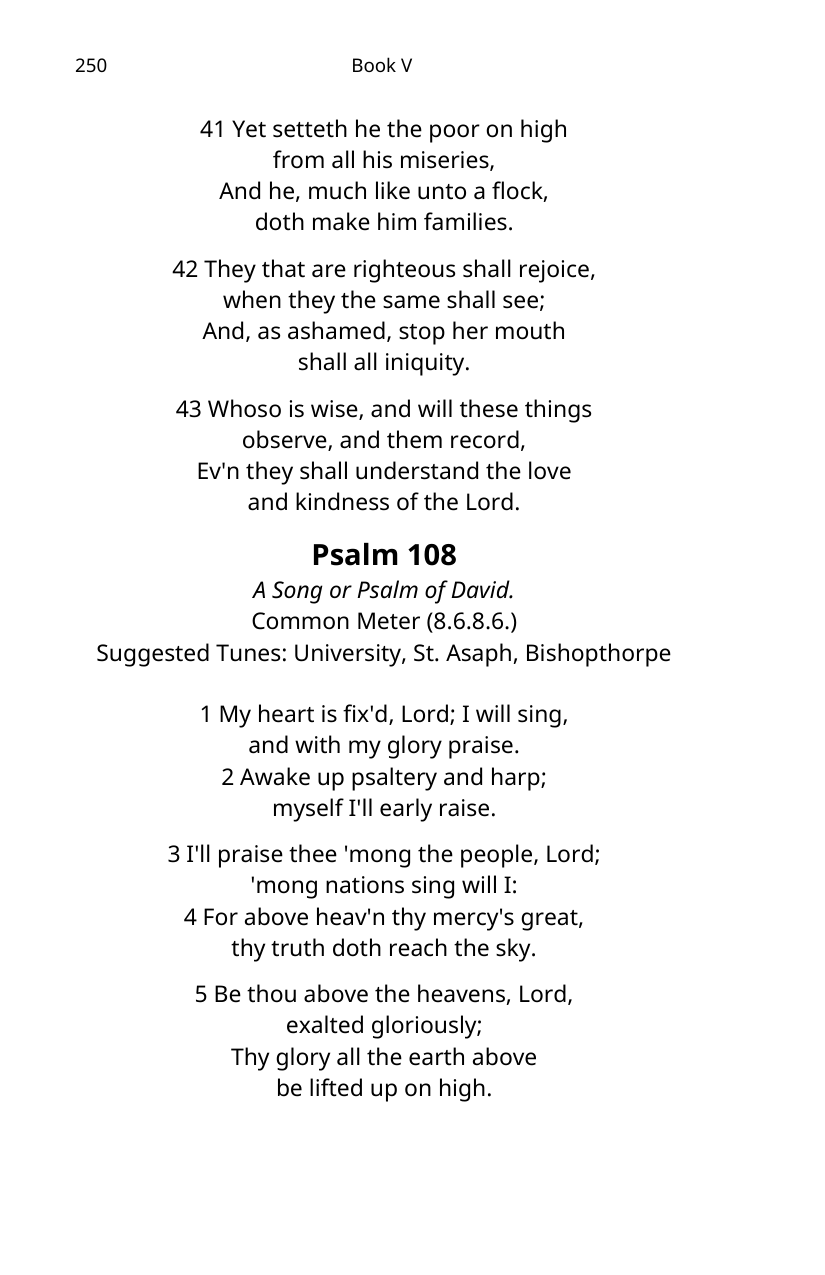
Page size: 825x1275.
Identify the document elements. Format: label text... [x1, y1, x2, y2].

text 3 I'll praise thee 'mong the people, Lord; 'mong nations sing will I: 4 For above heav'n thy mercy's great, thy truth doth reach the sky. [75, 838, 693, 963]
text 5 Be thou above the heavens, Lord, exalted gloriously; Thy glory all the earth above be lifted up on high. [75, 978, 693, 1103]
text A Song or Psalm of David. [75, 574, 693, 606]
text 42 They that are righteous shall rejoice, when they the same shall see; And, as ashamed, stop her mouth shall all iniquity. [75, 252, 693, 377]
text 1 My heart is fix'd, Lord; I will sing, and with my glory praise. 2 Awake up psaltery and harp; myself I'll early raise. [75, 698, 693, 823]
text 41 Yet setteth he the poor on high from all his miseries, And he, much like unto a flock, doth make him families. [75, 112, 693, 237]
subtitle Common Meter (8.6.8.6.) [75, 606, 693, 637]
subtitle Psalm 108 [75, 532, 693, 574]
text Suggested Tunes: University, St. Asaph, Bishopthorpe [75, 637, 693, 668]
text 43 Whoso is wise, and will these things observe, and them record, Ev'n they shall understand the love and kindness of the Lord. [75, 392, 693, 517]
